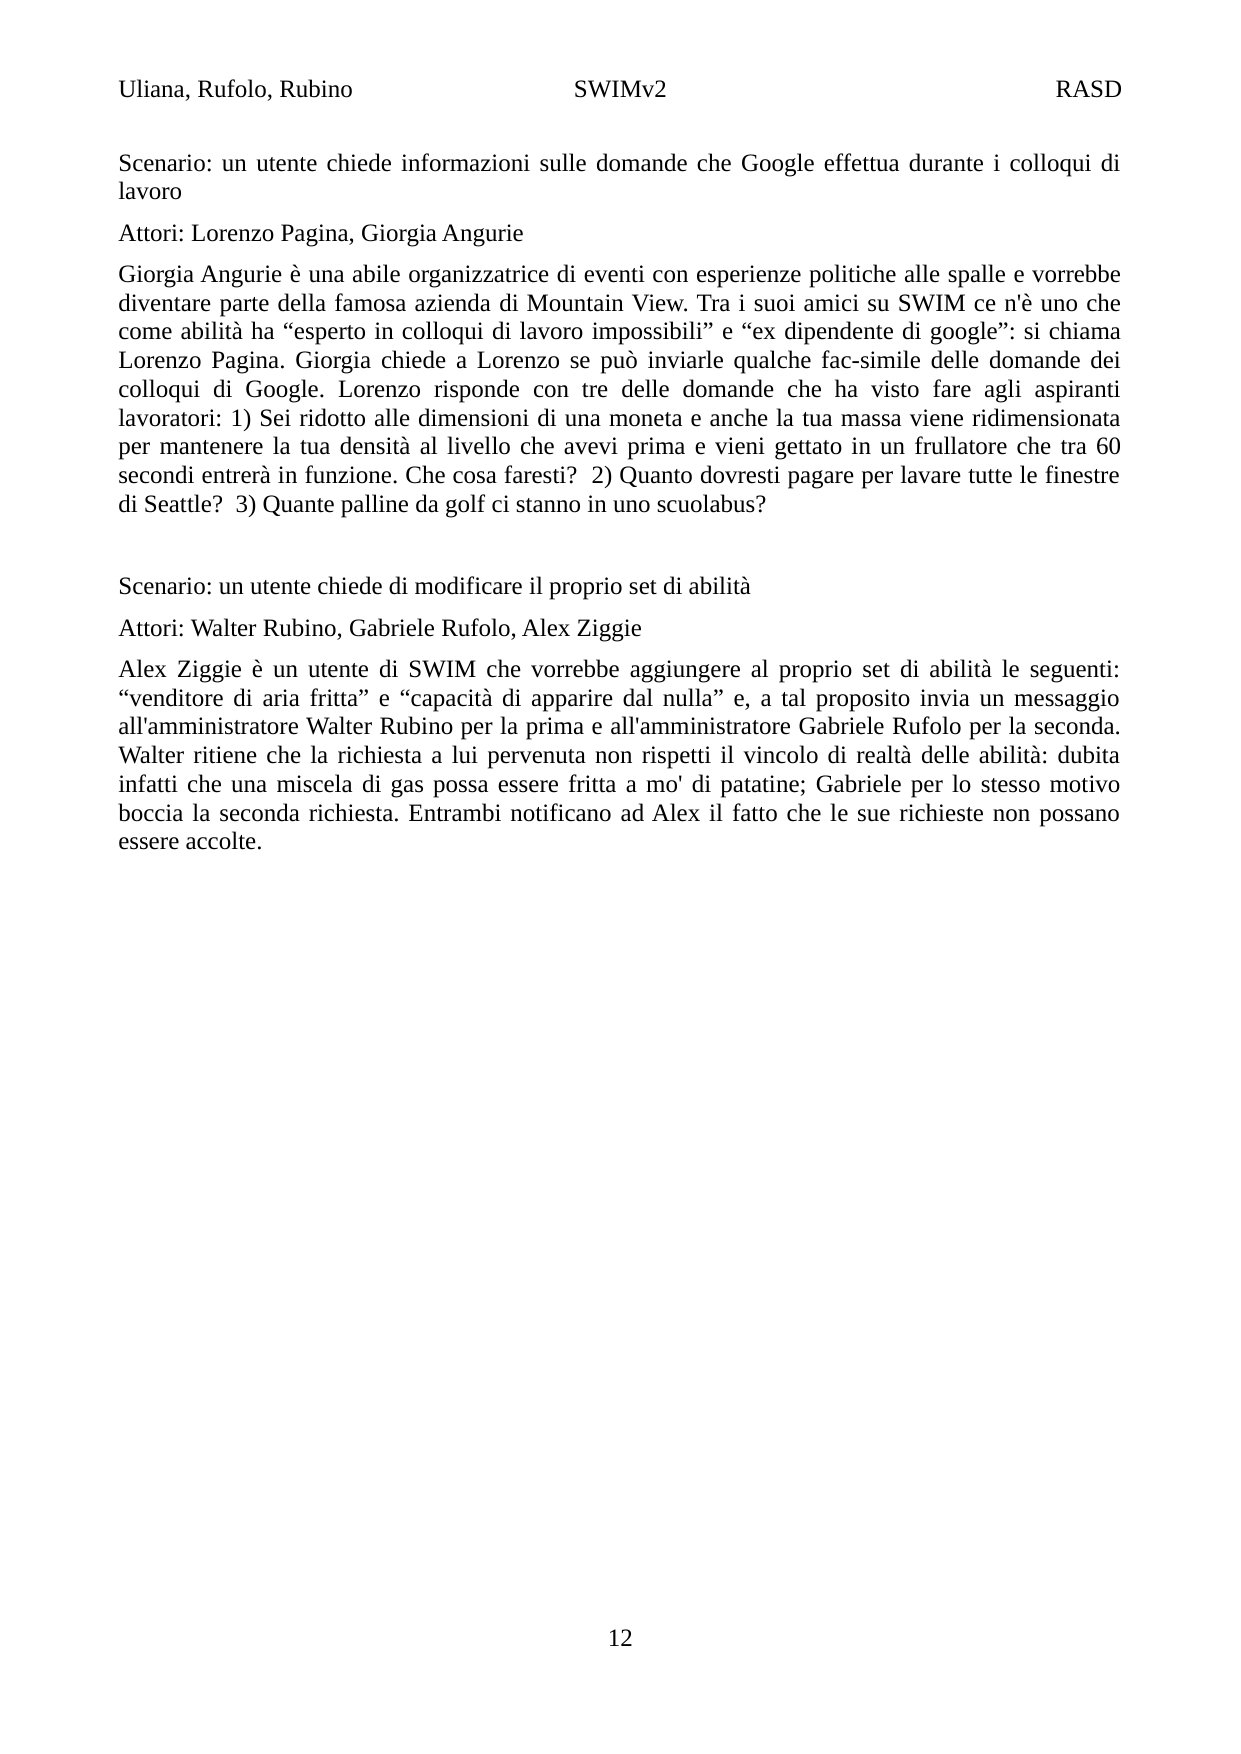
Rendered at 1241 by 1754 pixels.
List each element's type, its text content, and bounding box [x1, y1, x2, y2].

text Attori: Walter Rubino, Gabriele Rufolo, Alex Ziggie [118, 613, 1122, 641]
text Giorgia Angurie è una abile organizzatrice di eventi con esperienze politiche alle spalle e vorrebbe diventare parte della famosa azienda di Mountain View. Tra i suoi amici su SWIM ce n'è uno che come abilità ha “esperto in colloqui di lavoro impossibili” e “ex dipendente di google”: si chiama Lorenzo Pagina. Giorgia chiede a Lorenzo se può inviarle qualche fac-simile delle domande dei colloqui di Google. Lorenzo risponde con tre delle domande che ha visto fare agli aspiranti lavoratori: 1) Sei ridotto alle dimensioni di una moneta e anche la tua massa viene ridimensionata per mantenere la tua densità al livello che avevi prima e vieni gettato in un frullatore che tra 60 secondi entrerà in funzione. Che cosa faresti? 2) Quanto dovresti pagare per lavare tutte le finestre di Seattle? 3) Quante palline da golf ci stanno in uno scuolabus? [118, 259, 1122, 518]
text Scenario: un utente chiede informazioni sulle domande che Google effettua durante i colloqui di lavoro [118, 148, 1122, 205]
text Scenario: un utente chiede di modificare il proprio set di abilità [118, 571, 1122, 600]
text Alex Ziggie è un utente di SWIM che vorrebbe aggiungere al proprio set di abilità le seguenti: “venditore di aria fritta” e “capacità di apparire dal nulla” e, a tal proposito invia un messaggio all'amministratore Walter Rubino per la prima e all'amministratore Gabriele Rufolo per la seconda. Walter ritiene che la richiesta a lui pervenuta non rispetti il vincolo di realtà delle abilità: dubita infatti che una miscela di gas possa essere fritta a mo' di patatine; Gabriele per lo stesso motivo boccia la seconda richiesta. Entrambi notificano ad Alex il fatto che le sue richieste non possano essere accolte. [118, 654, 1122, 855]
text Attori: Lorenzo Pagina, Giorgia Angurie [118, 218, 1122, 246]
